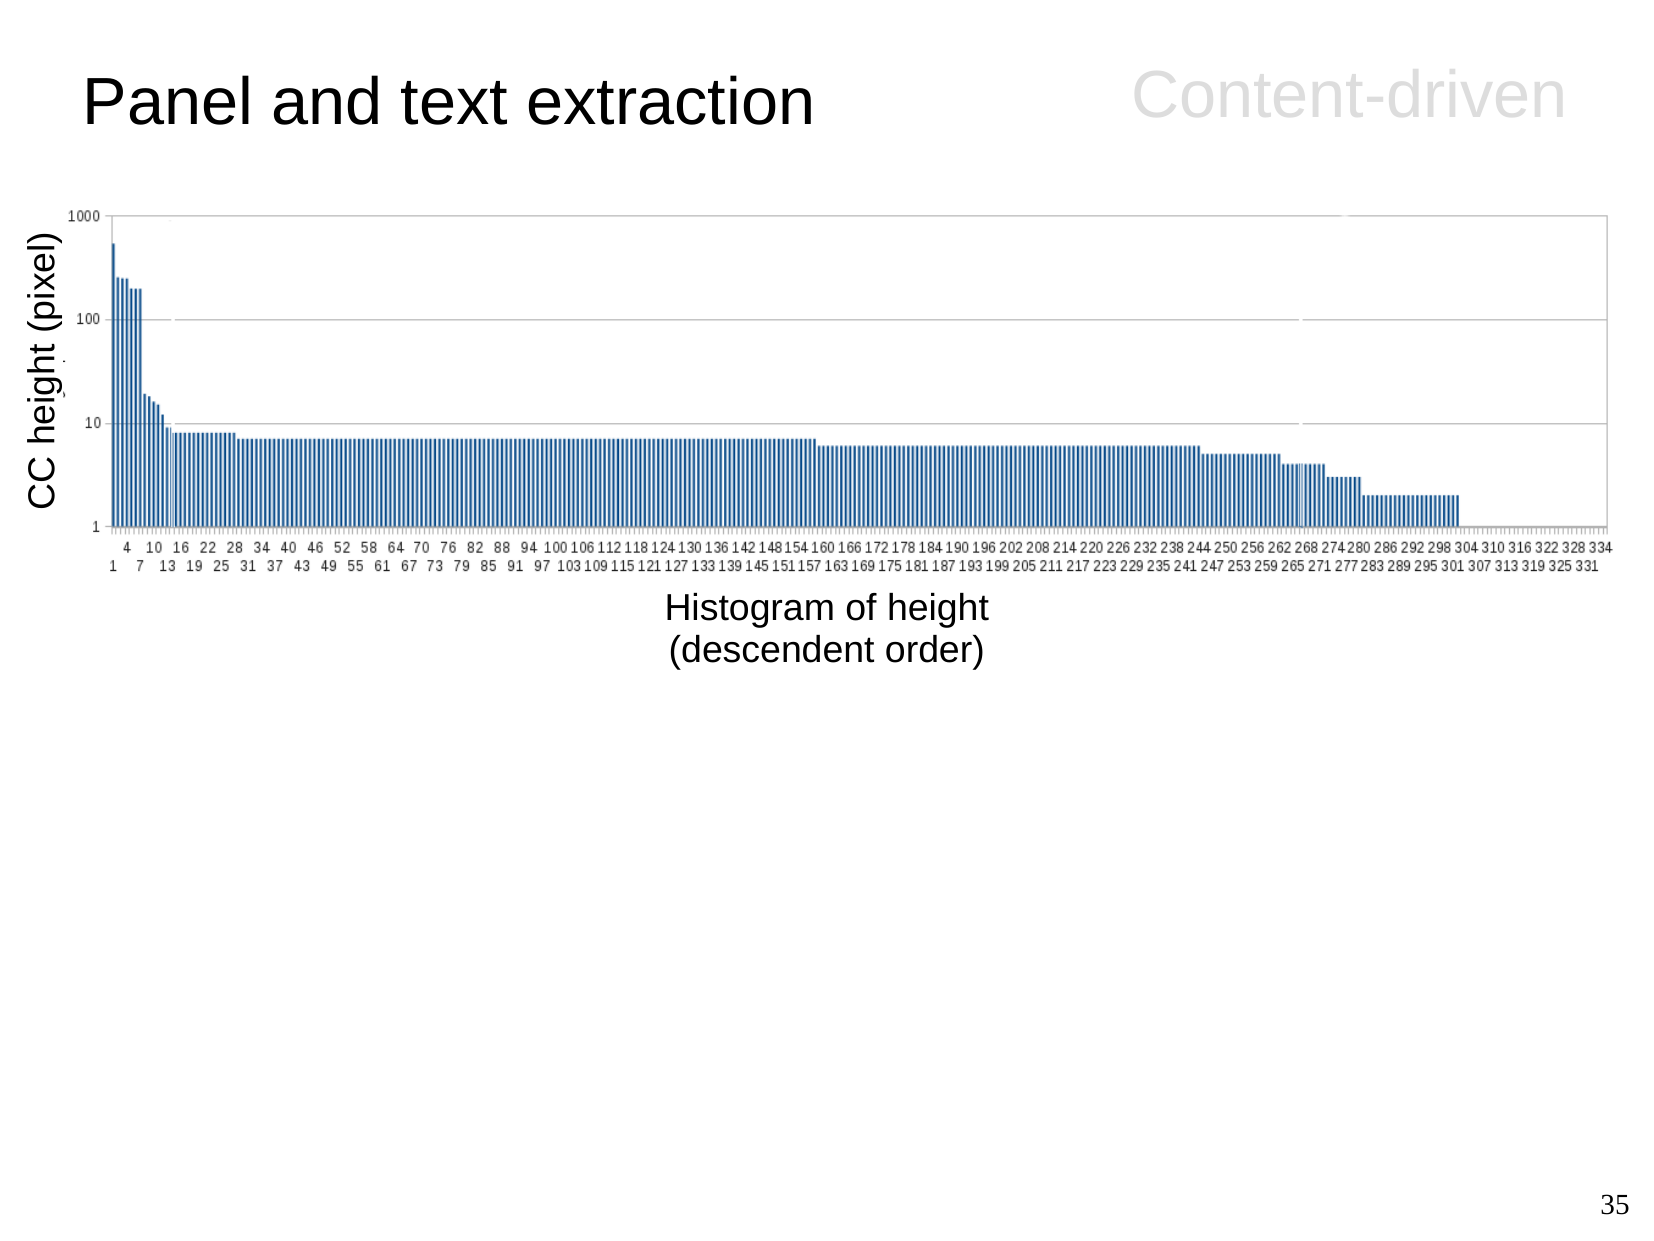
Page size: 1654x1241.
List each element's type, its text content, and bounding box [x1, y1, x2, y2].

text_box CC height (pixel) [12, 193, 70, 549]
picture [63, 208, 1616, 579]
text_box Histogram of height (descendent order) [602, 578, 1052, 678]
title Panel and text extraction [82, 49, 1571, 154]
